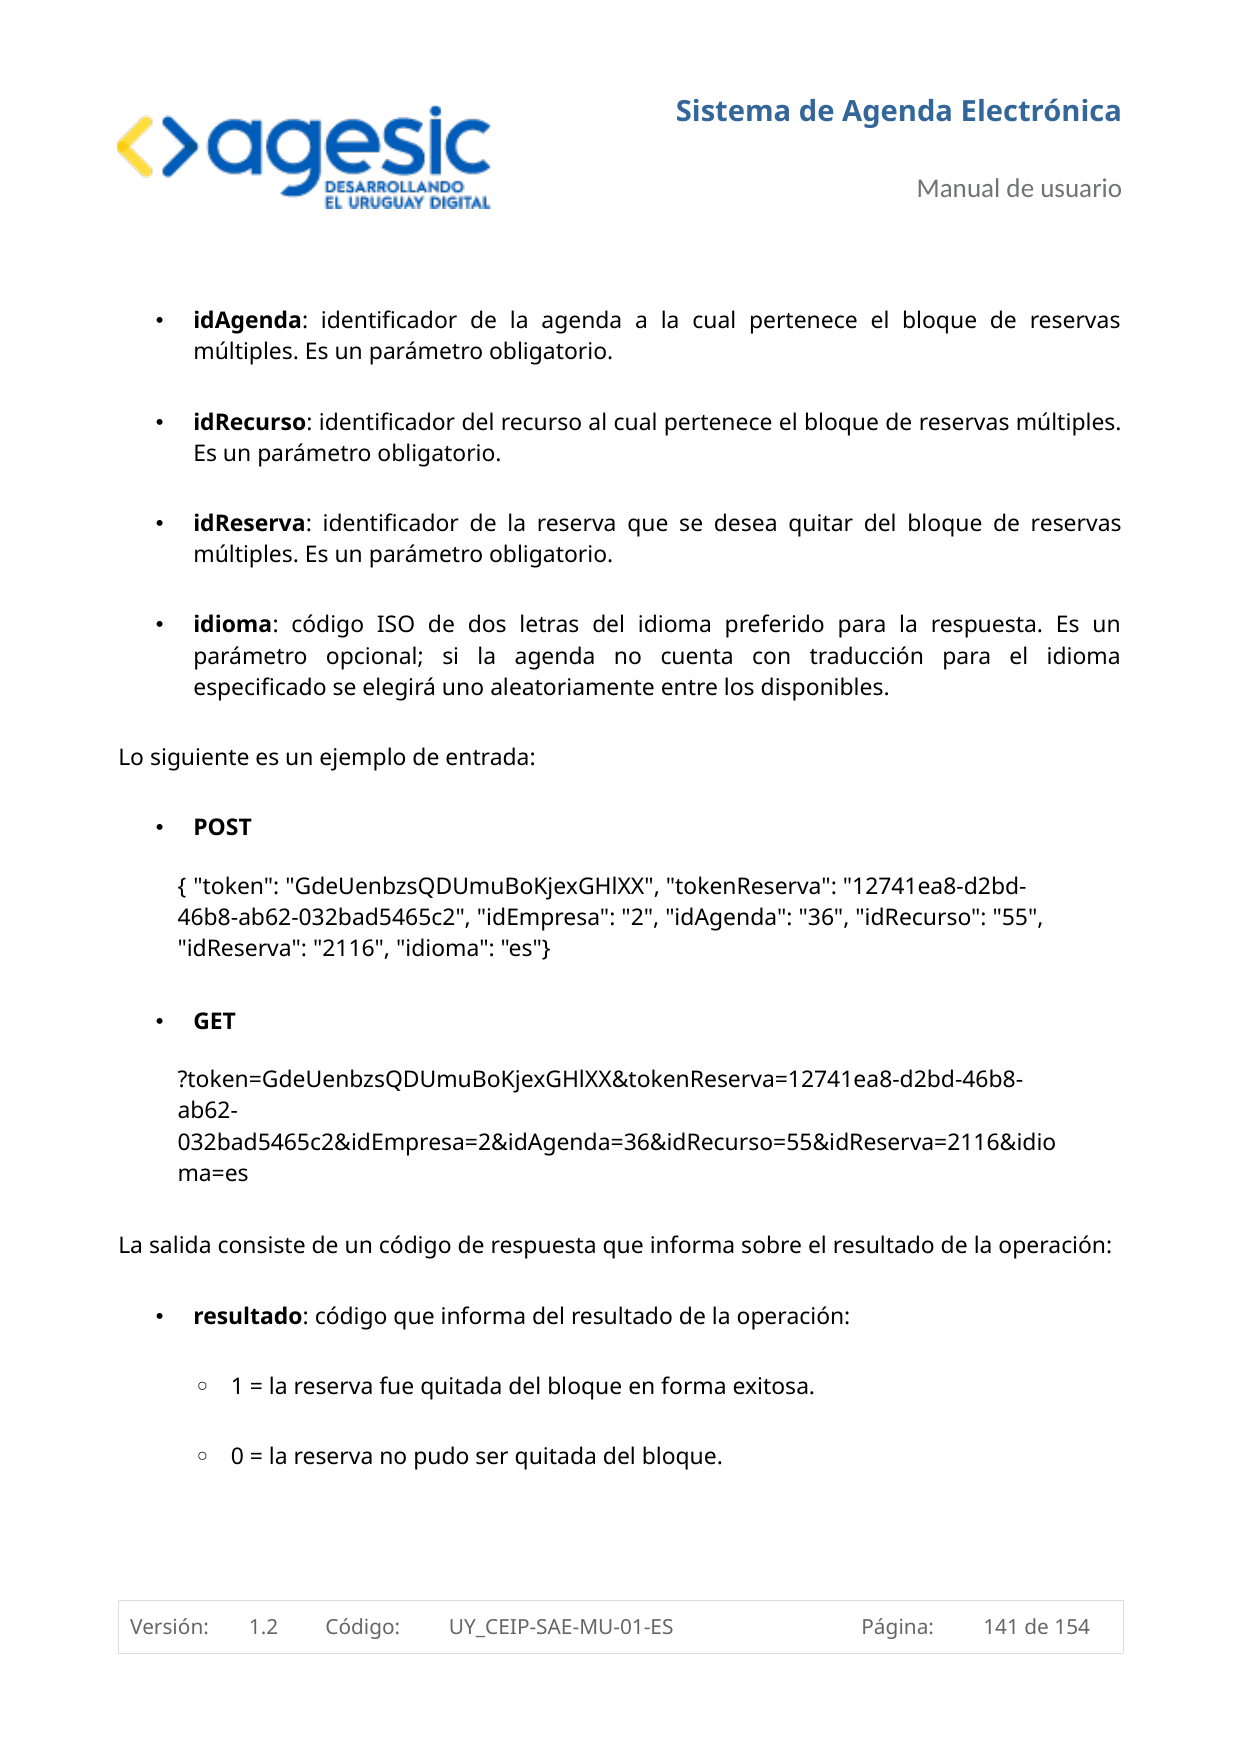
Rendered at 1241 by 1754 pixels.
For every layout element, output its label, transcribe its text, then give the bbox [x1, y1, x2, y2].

list GET [156, 1005, 1122, 1036]
list 0 = la reserva no pudo ser quitada del bloque. [193, 1440, 1122, 1471]
list idReserva: identificador de la reserva que se desea quitar del bloque de reservas múltiples. Es un parámetro obligatorio. [156, 507, 1122, 569]
text Lo siguiente es un ejemplo de entrada: [118, 741, 1122, 772]
text { "token": "GdeUenbzsQDUmuBoKjexGHlXX", "tokenReserva": "12741ea8-d2bd-46b8-ab62-032bad5465c2", "idEmpresa": "2", "idAgenda": "36", "idRecurso": "55", "idReserva": "2116", "idioma": "es"} [177, 869, 1063, 963]
list idRecurso: identificador del recurso al cual pertenece el bloque de reservas múltiples. Es un parámetro obligatorio. [156, 406, 1122, 468]
list idAgenda: identificador de la agenda a la cual pertenece el bloque de reservas múltiples. Es un parámetro obligatorio. [156, 304, 1122, 367]
list resultado: código que informa del resultado de la operación: [156, 1300, 1122, 1331]
list 1 = la reserva fue quitada del bloque en forma exitosa. [193, 1370, 1122, 1401]
list idioma: código ISO de dos letras del idioma preferido para la respuesta. Es un parámetro opcional; si la agenda no cuenta con traducción para el idioma especificado se elegirá uno aleatoriamente entre los disponibles. [156, 608, 1122, 702]
text ?token=GdeUenbzsQDUmuBoKjexGHlXX&tokenReserva=12741ea8-d2bd-46b8-ab62-032bad5465c2&idEmpresa=2&idAgenda=36&idRecurso=55&idReserva=2116&idioma=es [177, 1063, 1063, 1188]
list POST [156, 811, 1122, 843]
text La salida consiste de un código de respuesta que informa sobre el resultado de la operación: [118, 1229, 1122, 1261]
picture [116, 105, 492, 209]
